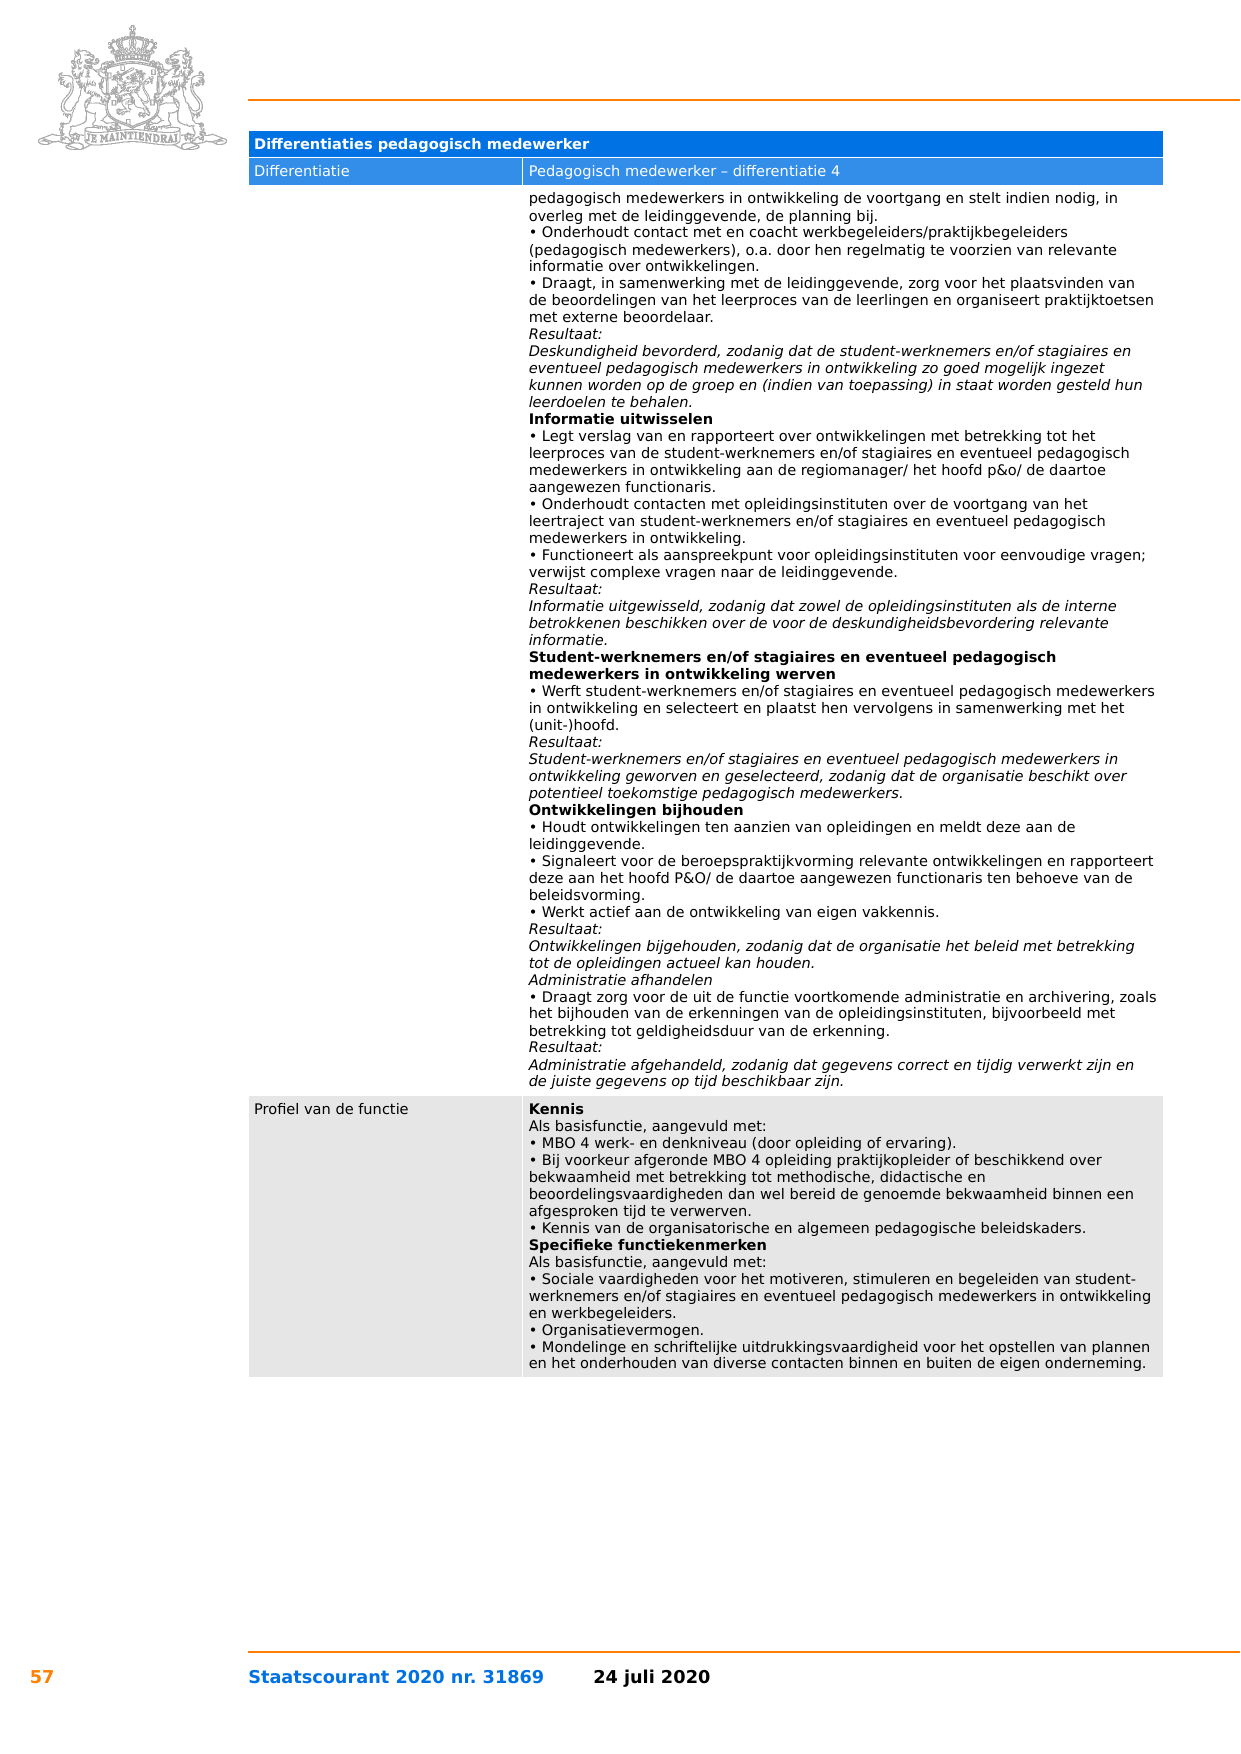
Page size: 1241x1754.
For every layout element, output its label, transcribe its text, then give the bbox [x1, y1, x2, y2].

table_header Differentiaties pedagogisch medewerker [249, 131, 1163, 157]
table_cell [249, 186, 522, 1095]
table_cell pedagogisch medewerkers in ontwikkeling de voortgang en stelt indien nodig, in overleg met de leidinggevende, de planning bij. • Onderhoudt contact met en coacht werkbegeleiders/praktijkbegeleiders (pedagogisch medewerkers), o.a. door hen regelmatig te voorzien van relevante informatie over ontwikkelingen. • Draagt, in samenwerking met de leidinggevende, zorg voor het plaatsvinden van de beoordelingen van het leerproces van de leerlingen en organiseert praktijktoetsen met externe beoordelaar. Resultaat: Deskundigheid bevorderd, zodanig dat de student-werknemers en/of stagiaires en eventueel pedagogisch medewerkers in ontwikkeling zo goed mogelijk ingezet kunnen worden op de groep en (indien van toepassing) in staat worden gesteld hun leerdoelen te behalen. Informatie uitwisselen • Legt verslag van en rapporteert over ontwikkelingen met betrekking tot het leerproces van de student-werknemers en/of stagiaires en eventueel pedagogisch medewerkers in ontwikkeling aan de regiomanager/ het hoofd p&o/ de daartoe aangewezen functionaris. • Onderhoudt contacten met opleidingsinstituten over de voortgang van het leertraject van student-werknemers en/of stagiaires en eventueel pedagogisch medewerkers in ontwikkeling. • Functioneert als aanspreekpunt voor opleidingsinstituten voor eenvoudige vragen; verwijst complexe vragen naar de leidinggevende. Resultaat: Informatie uitgewisseld, zodanig dat zowel de opleidingsinstituten als de interne betrokkenen beschikken over de voor de deskundigheidsbevordering relevante informatie. Student-werknemers en/of stagiaires en eventueel pedagogisch medewerkers in ontwikkeling werven • Werft student-werknemers en/of stagiaires en eventueel pedagogisch medewerkers in ontwikkeling en selecteert en plaatst hen vervolgens in samenwerking met het (unit-)hoofd. Resultaat: Student-werknemers en/of stagiaires en eventueel pedagogisch medewerkers in ontwikkeling geworven en geselecteerd, zodanig dat de organisatie beschikt over potentieel toekomstige pedagogisch medewerkers. Ontwikkelingen bijhouden • Houdt ontwikkelingen ten aanzien van opleidingen en meldt deze aan de leidinggevende. • Signaleert voor de beroepspraktijkvorming relevante ontwikkelingen en rapporteert deze aan het hoofd P&O/ de daartoe aangewezen functionaris ten behoeve van de beleidsvorming. • Werkt actief aan de ontwikkeling van eigen vakkennis. Resultaat: Ontwikkelingen bijgehouden, zodanig dat de organisatie het beleid met betrekking tot de opleidingen actueel kan houden. Administratie afhandelen • Draagt zorg voor de uit de functie voortkomende administratie en archivering, zoals het bijhouden van de erkenningen van de opleidingsinstituten, bijvoorbeeld met betrekking tot geldigheidsduur van de erkenning. Resultaat: Administratie afgehandeld, zodanig dat gegevens correct en tijdig verwerkt zijn en de juiste gegevens op tijd beschikbaar zijn. [523, 186, 1163, 1095]
picture [38, 25, 227, 150]
table_cell Profiel van de functie [249, 1096, 522, 1377]
table_cell Differentiatie [249, 158, 522, 185]
table_cell Pedagogisch medewerker – differentiatie 4 [523, 158, 1163, 185]
table_cell Kennis Als basisfunctie, aangevuld met: • MBO 4 werk- en denkniveau (door opleiding of ervaring). • Bij voorkeur afgeronde MBO 4 opleiding praktijkopleider of beschikkend over bekwaamheid met betrekking tot methodische, didactische en beoordelingsvaardigheden dan wel bereid de genoemde bekwaamheid binnen een afgesproken tijd te verwerven. • Kennis van de organisatorische en algemeen pedagogische beleidskaders. Specifieke functiekenmerken Als basisfunctie, aangevuld met: • Sociale vaardigheden voor het motiveren, stimuleren en begeleiden van student-werknemers en/of stagiaires en eventueel pedagogisch medewerkers in ontwikkeling en werkbegeleiders. • Organisatievermogen. • Mondelinge en schriftelijke uitdrukkingsvaardigheid voor het opstellen van plannen en het onderhouden van diverse contacten binnen en buiten de eigen onderneming. [523, 1096, 1163, 1377]
